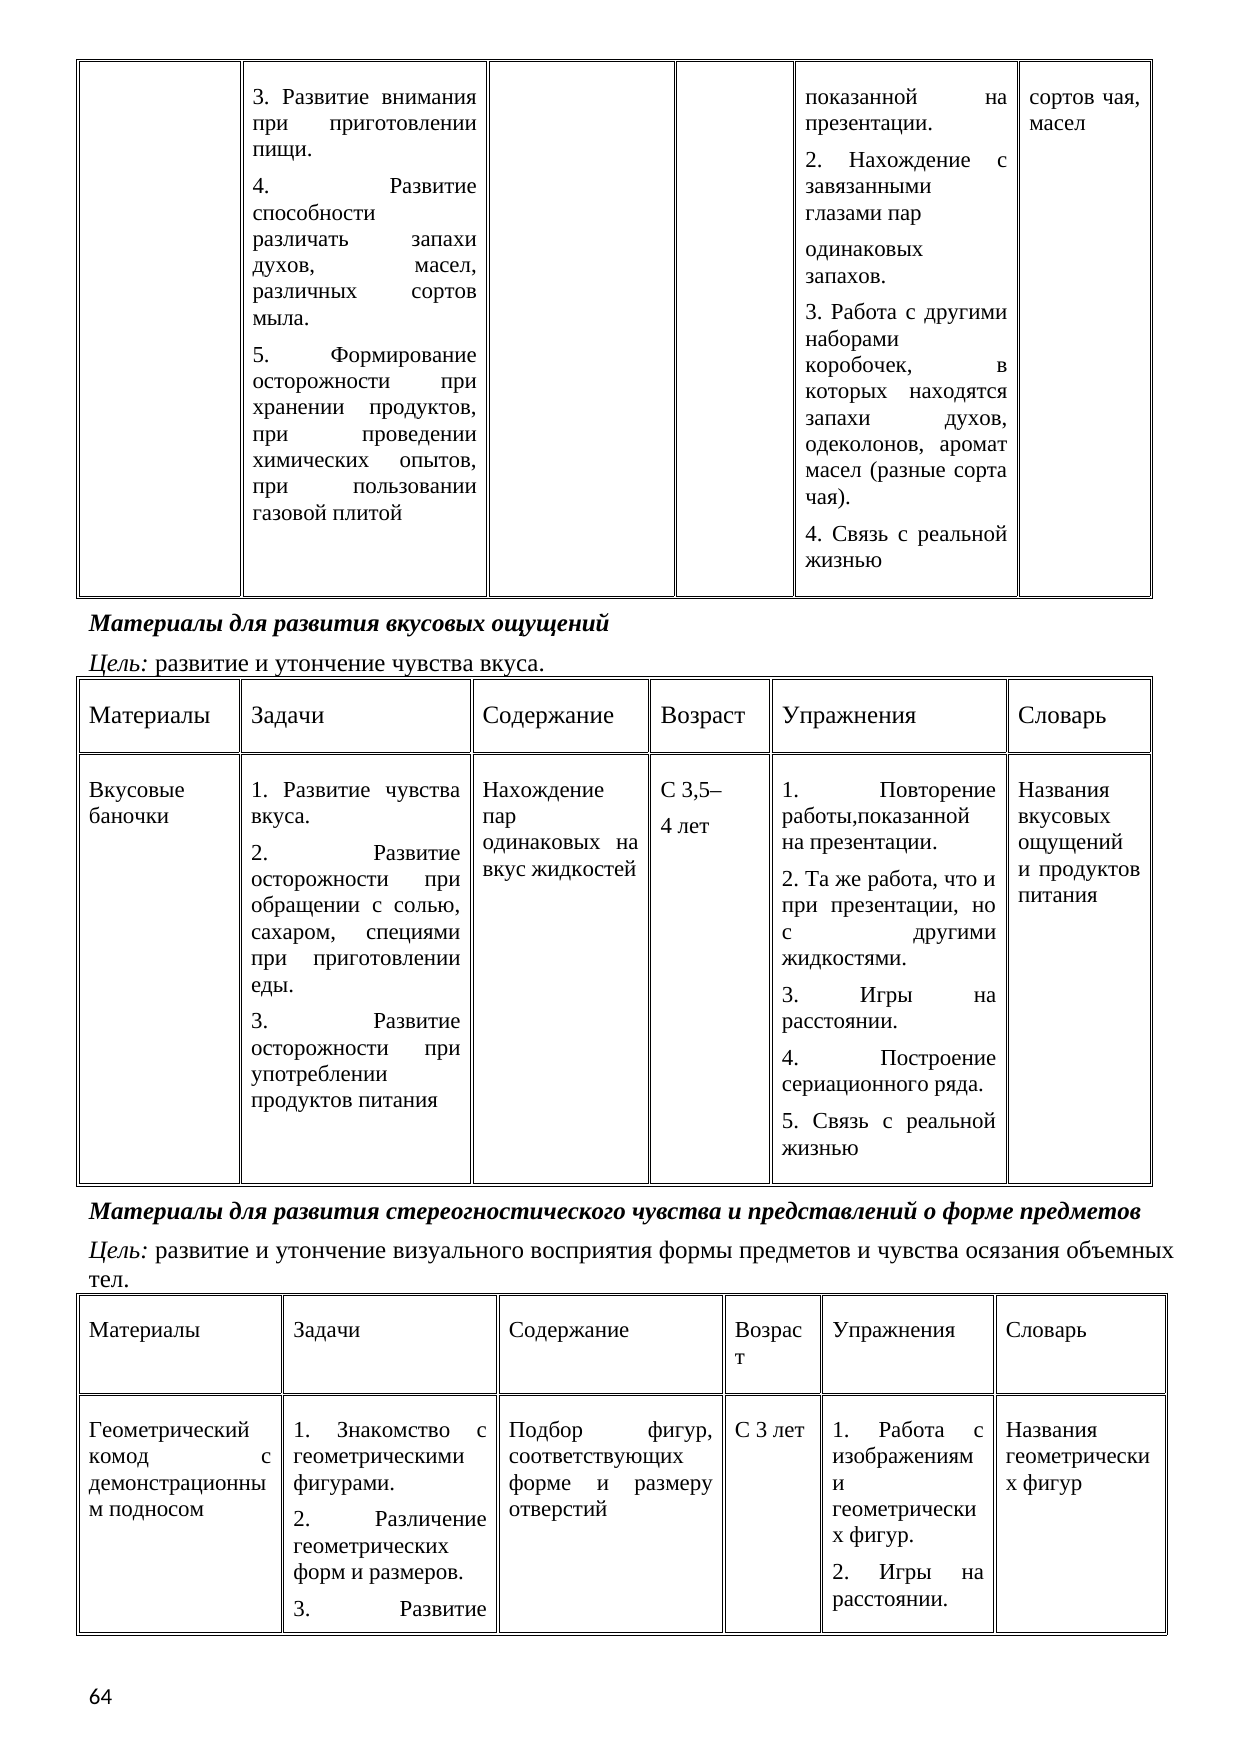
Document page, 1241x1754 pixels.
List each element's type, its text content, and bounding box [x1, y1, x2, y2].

table_cell Названия вкусовых ощущений и продуктов питания [1009, 755, 1150, 1183]
table_header Возраст [651, 680, 769, 752]
table_cell С 3 лет [726, 1396, 820, 1632]
table_cell 1. Знакомство с геометрическими фигурами. 2. Различение геометрических форм и размеров. 3. Развитие [284, 1396, 496, 1632]
table_header Материалы [80, 680, 239, 752]
table_header Задачи [284, 1296, 496, 1392]
table_header Упражнения [823, 1296, 993, 1392]
table_cell 1. Развитие чувства вкуса. 2. Развитие осторожности при обращении с солью, сахаром, специями при приготовлении еды. 3. Развитие осторожности при употреблении продуктов питания [242, 755, 470, 1183]
table_cell 1. Повторение работы,показанной на презентации. 2. Та же работа, что и при презентации, но с другими жидкостями. 3. Игры на расстоянии. 4. Построение сериационного ряда. 5. Связь с реальной жизнью [773, 755, 1006, 1183]
table_cell 3. Развитие внимания при приготовлении пищи. 4. Развитие способности различать запахи духов, масел, различных сортов мыла. 5. Формирование осторожности при хранении продуктов, при проведении химических опытов, при пользовании газовой плитой [244, 62, 486, 596]
text Цель: развитие и утончение визуального восприятия формы предметов и чувства осязания объемных тел. [89, 1235, 1175, 1293]
table_cell Вкусовые баночки [80, 755, 239, 1183]
table_header Содержание [474, 680, 648, 752]
table_header Возраст [726, 1296, 820, 1392]
table_header Материалы [80, 1296, 281, 1392]
text Цель: развитие и утончение чувства вкуса. [89, 648, 1175, 676]
text Материалы для развития вкусовых ощущений [89, 608, 1175, 637]
table_cell 1. Работа с изображениями геометрических фигур. 2. Игры на расстоянии. [823, 1396, 993, 1632]
table_cell С 3,5– 4 лет [651, 755, 769, 1183]
table_header Задачи [242, 680, 470, 752]
table_cell [490, 62, 674, 596]
text Материалы для развития стереогностического чувства и представлений о форме предметов [89, 1196, 1175, 1225]
table_header Словарь [997, 1296, 1165, 1392]
table_header Упражнения [773, 680, 1006, 752]
table_cell Названия геометрических фигур [997, 1396, 1165, 1632]
table_cell Подбор фигур, соответствующих форме и размеру отверстий [500, 1396, 722, 1632]
table_cell [80, 62, 240, 596]
table_cell Геометрический комод с демонстрационным подносом [80, 1396, 281, 1632]
table_cell Нахождение пар одинаковых на вкус жидкостей [474, 755, 648, 1183]
table_header Содержание [500, 1296, 722, 1392]
table_cell [677, 62, 793, 596]
table_cell показанной на презентации. 2. Нахождение с завязанными глазами пар одинаковых запахов. 3. Работа с другими наборами коробочек, в которых находятся запахи духов, одеколонов, аромат масел (разные сорта чая). 4. Связь с реальной жизнью [796, 62, 1017, 596]
table_cell сортов чая, масел [1020, 62, 1150, 596]
table_header Словарь [1009, 680, 1150, 752]
